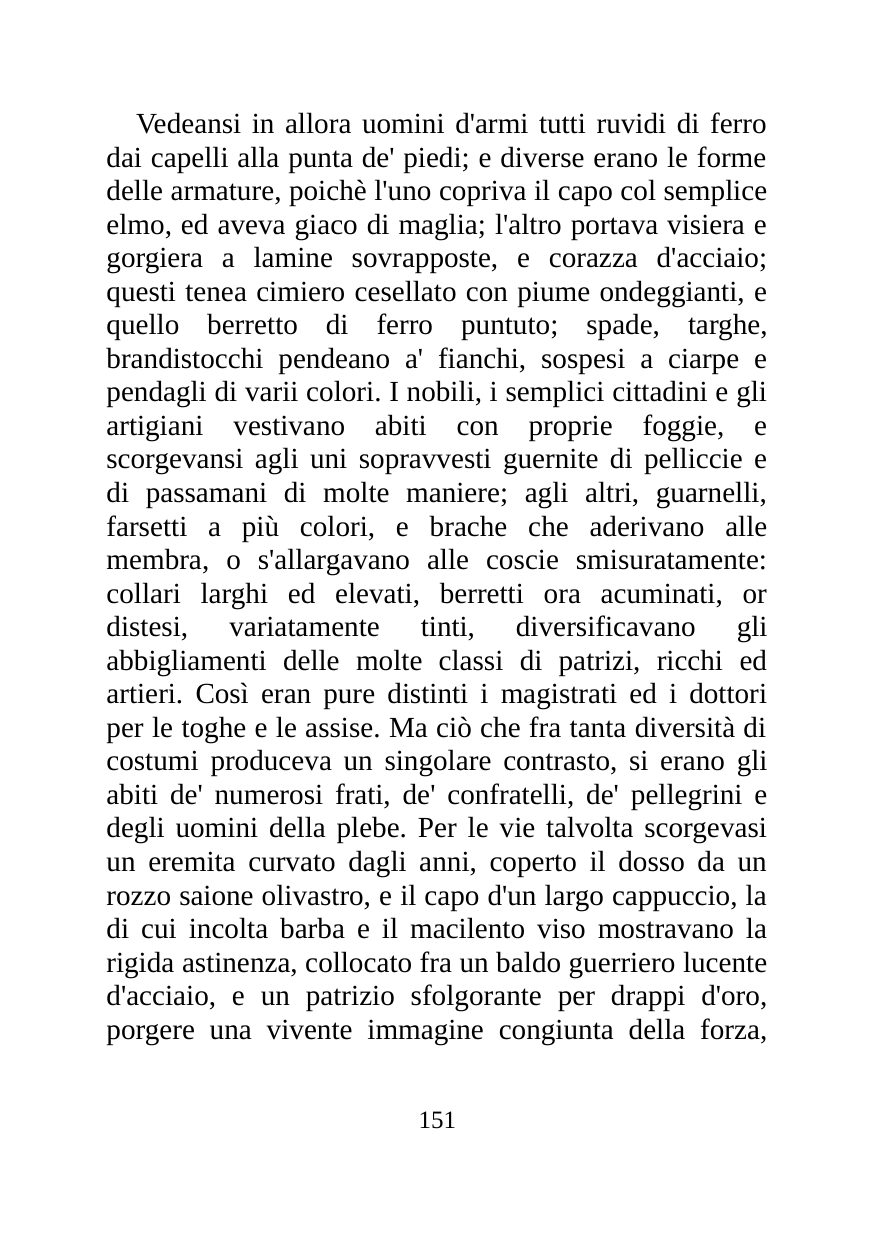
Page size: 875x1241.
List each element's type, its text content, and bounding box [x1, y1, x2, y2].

text Vedeansi in allora uomini d'armi tutti ruvidi di ferro dai capelli alla punta de' piedi; e diverse erano le forme delle armature, poichè l'uno copriva il capo col semplice elmo, ed aveva giaco di maglia; l'altro portava visiera e gorgiera a lamine sovrapposte, e corazza d'acciaio; questi tenea cimiero cesellato con piume ondeggianti, e quello berretto di ferro puntuto; spade, targhe, brandistocchi pendeano a' fianchi, sospesi a ciarpe e pendagli di varii colori. I nobili, i semplici cittadini e gli artigiani vestivano abiti con proprie foggie, e scorgevansi agli uni sopravvesti guernite di pelliccie e di passamani di molte maniere; agli altri, guarnelli, farsetti a più colori, e brache che aderivano alle membra, o s'allargavano alle coscie smisuratamente: collari larghi ed elevati, berretti ora acuminati, or distesi, variatamente tinti, diversificavano gli abbigliamenti delle molte classi di patrizi, ricchi ed artieri. Così eran pure distinti i magistrati ed i dottori per le toghe e le assise. Ma ciò che fra tanta diversità di costumi produceva un singolare contrasto, si erano gli abiti de' numerosi frati, de' confratelli, de' pellegrini e degli uomini della plebe. Per le vie talvolta scorgevasi un eremita curvato dagli anni, coperto il dosso da un rozzo saione olivastro, e il capo d'un largo cappuccio, la di cui incolta barba e il macilento viso mostravano la rigida astinenza, collocato fra un baldo guerriero lucente d'acciaio, e un patrizio sfolgorante per drappi d'oro, porgere una vivente immagine congiunta della forza, [106, 106, 768, 1045]
